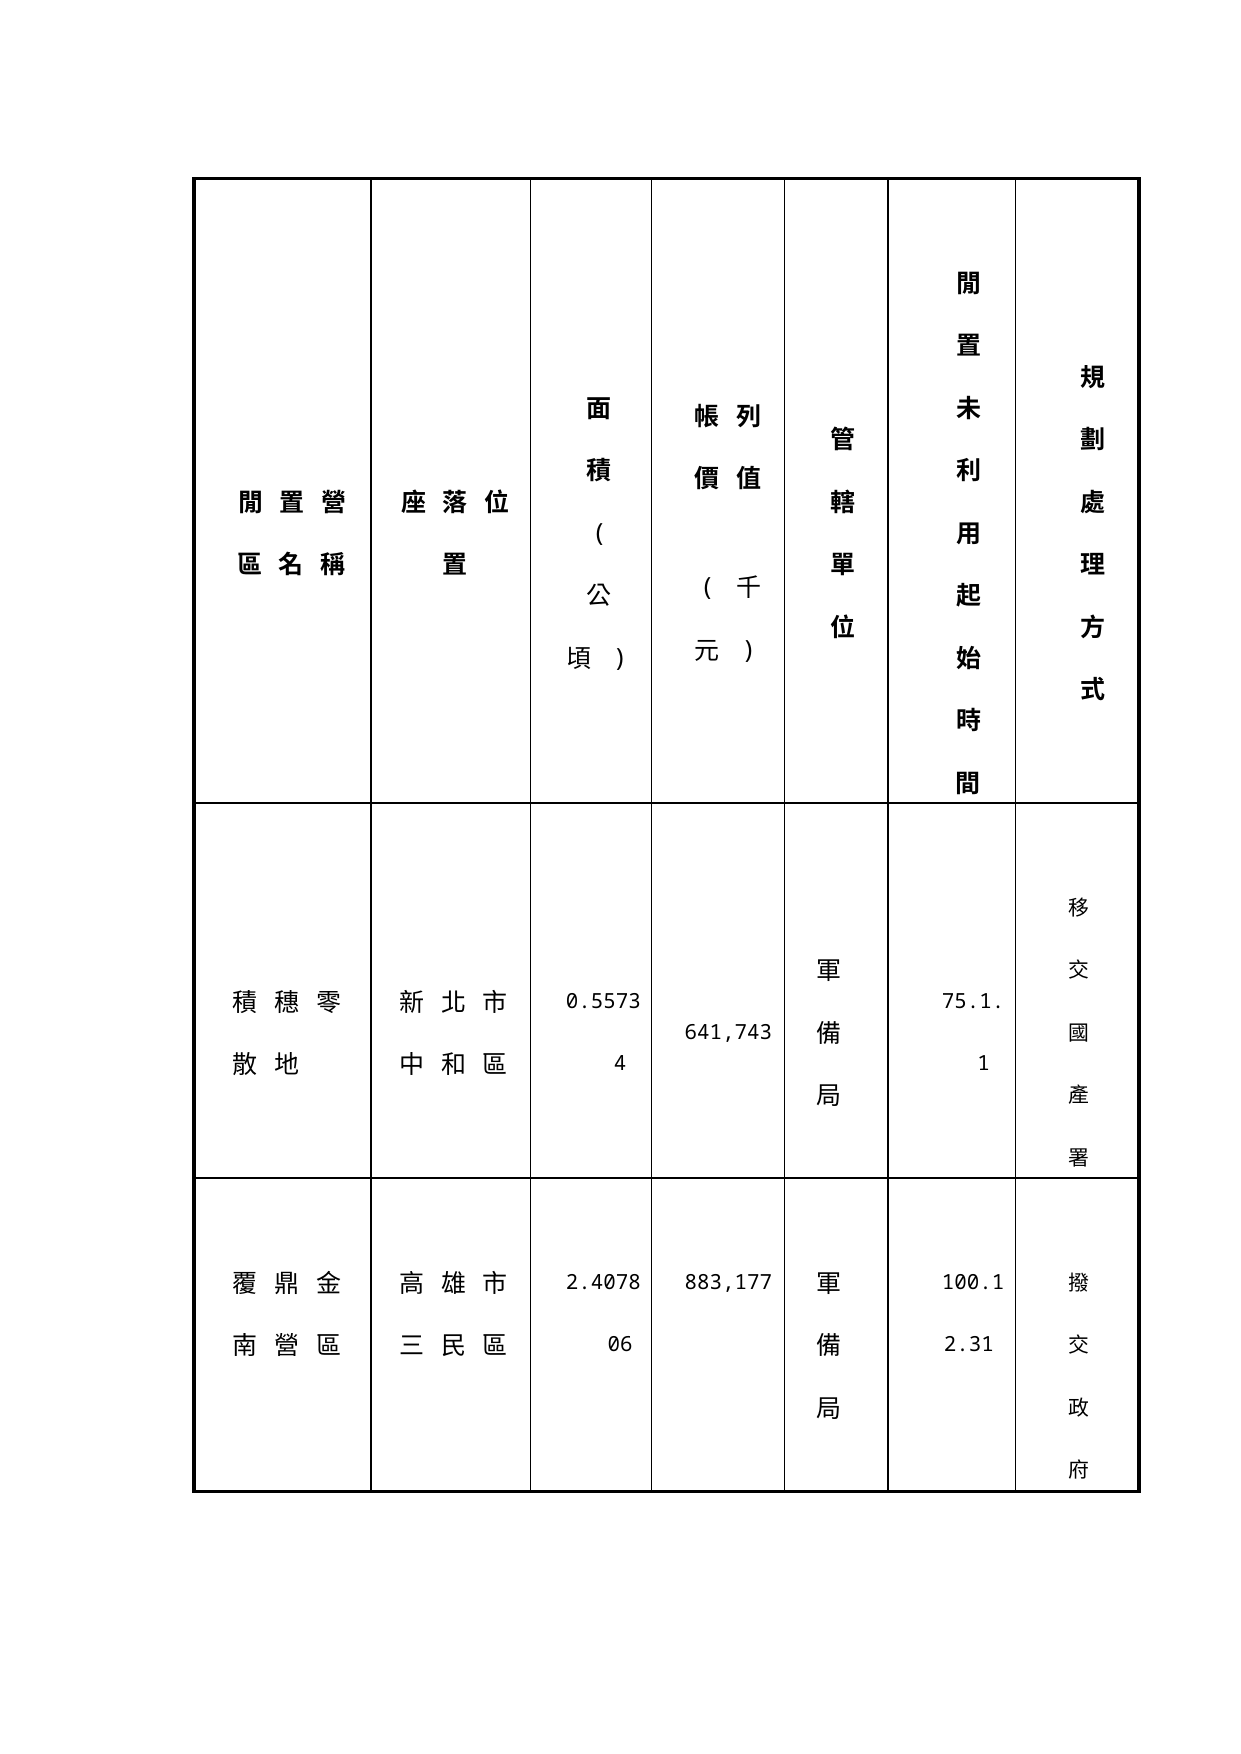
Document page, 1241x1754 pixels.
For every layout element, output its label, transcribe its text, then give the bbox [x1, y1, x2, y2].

table_cell 軍備局 [785, 1179, 887, 1490]
table_cell 新北市中和區 [372, 804, 530, 1177]
table_cell 覆鼎金南營區 [196, 1179, 370, 1490]
table_cell 高雄市三民區 [372, 1179, 530, 1490]
table_header 管轄單位 [785, 180, 887, 802]
table_cell 641,743 [652, 804, 784, 1177]
table_header 規劃處理方式 [1016, 180, 1137, 802]
table_cell 75.1.1 [889, 804, 1015, 1177]
table_cell 2.407806 [531, 1179, 651, 1490]
table_cell 積穗零散地 [196, 804, 370, 1177]
table_header 座落位置 [372, 180, 530, 802]
table_header 閒置營區名稱 [196, 180, 370, 802]
table_header 閒置未利用起始時間 [889, 180, 1015, 802]
table_header 面積 (公頃) [531, 180, 651, 802]
table_cell 移交國產署 [1016, 804, 1137, 1177]
table_cell 0.55734 [531, 804, 651, 1177]
table_cell 883,177 [652, 1179, 784, 1490]
table_cell 軍備局 [785, 804, 887, 1177]
table_cell 100.12.31 [889, 1179, 1015, 1490]
table_header 帳列價值 (千元) [652, 180, 784, 802]
table_cell 撥交政府 [1016, 1179, 1137, 1490]
